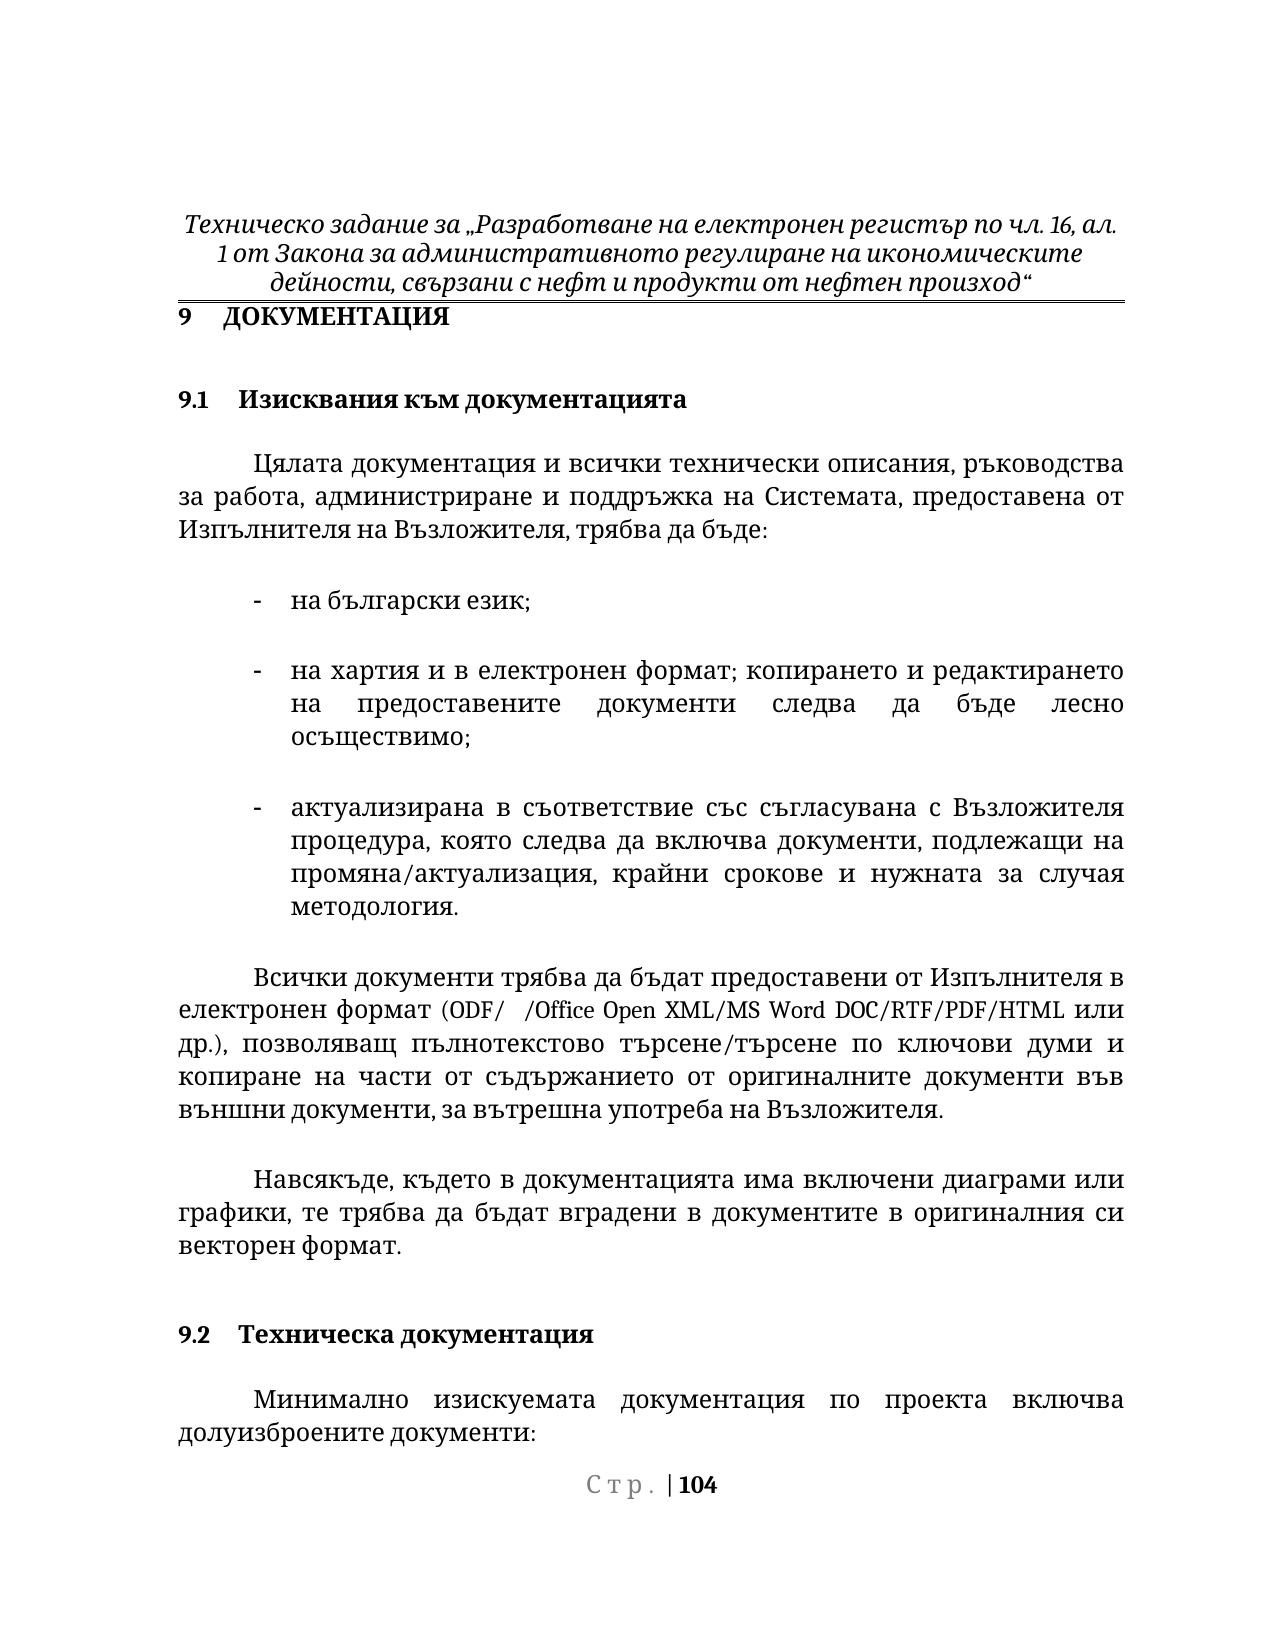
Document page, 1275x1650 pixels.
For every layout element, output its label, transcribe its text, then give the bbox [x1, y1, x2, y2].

list на български език; [253, 587, 1125, 616]
text Навсякъде, където в документацията има включени диаграми или графики, те трябва да бъдат вградени в документите в оригиналния си векторен формат. [178, 1166, 1125, 1261]
subtitle Техническа документация [178, 1321, 1125, 1350]
list на хартия и в електронен формат; копирането и редактирането на предоставените документи следва да бъде лесно осъществимо; [253, 657, 1125, 752]
text Цялата документация и всички технически описания, ръководства за работа, администриране и поддръжка на Системата, предоставена от изпълнителя на възложителя, трябва да бъде: [178, 450, 1125, 545]
list актуализирана в съответствие със съгласувана с Възложителя процедура, която следва да включва документи, подлежащи на промяна/актуализация, крайни срокове и нужната за случая методология. [253, 794, 1125, 922]
text Минимално изискуемата документация по проекта включва долуизброените документи: [178, 1386, 1125, 1447]
subtitle ДОКУМЕНТАЦИЯ [178, 303, 1125, 332]
text Всички документи трябва да бъдат предоставени от Изпълнителя в електронен формат (ODF/ /Office Open XML/MS Word DOC/RTF/PDF/HTML или др.), позволяващ пълнотекстово търсене/търсене по ключови думи и копиране на части от съдържанието от оригиналните документи във външни документи, за вътрешна употреба на Възложителя. [178, 963, 1125, 1124]
subtitle Изисквания към документацията [178, 386, 1125, 415]
